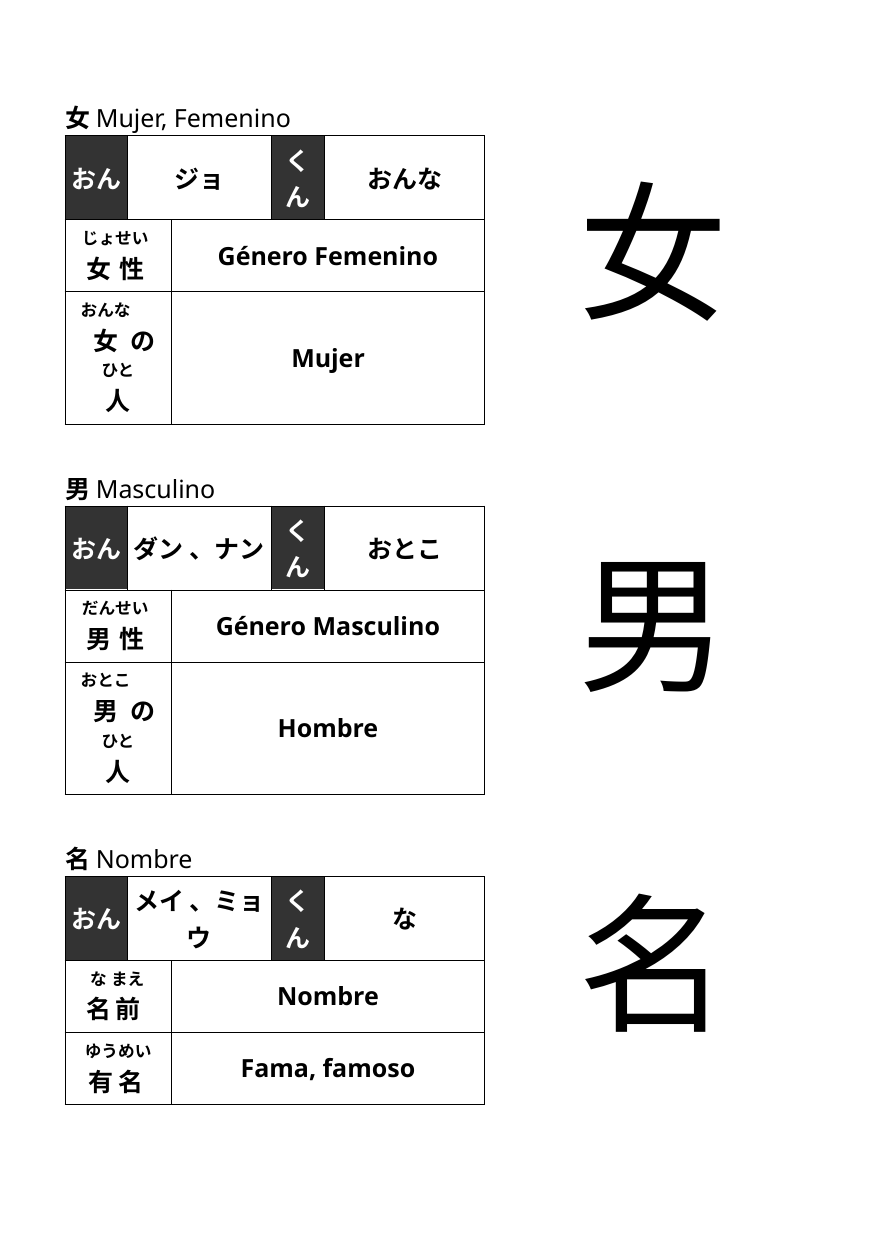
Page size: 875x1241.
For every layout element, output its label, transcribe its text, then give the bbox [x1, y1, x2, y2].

table_header くん [272, 877, 324, 960]
table_header な [325, 877, 484, 960]
table_cell Fama, famoso [172, 1033, 484, 1104]
table_cell 女おんなの人ひと [66, 292, 171, 423]
table_cell 男だん性せい [66, 591, 171, 662]
table_cell 男おとこの人ひと [66, 663, 171, 794]
table_cell Hombre [172, 663, 484, 794]
table_header 女 [490, 59, 815, 429]
table_header おん [66, 136, 127, 219]
table_cell Mujer [172, 292, 484, 423]
table_header おとこ [325, 507, 484, 589]
table_header ジョ [128, 136, 271, 219]
table_cell 名な前まえ [66, 961, 171, 1032]
table_cell 男 Masculino [59, 430, 490, 800]
table_header おん [66, 877, 127, 960]
table_cell Género Femenino [172, 220, 484, 291]
table_header くん [272, 136, 324, 219]
table_cell 有ゆう名めい [66, 1033, 171, 1104]
table_cell 名 Nombre [59, 800, 490, 1110]
table_cell 女じょ性せい [66, 220, 171, 291]
table_header 女 Mujer, Femenino [59, 59, 490, 429]
table_cell Nombre [172, 961, 484, 1032]
table_header おん [66, 507, 127, 589]
table_header ダン 、ナン [128, 507, 271, 589]
table_cell 名 [490, 800, 815, 1110]
table_header メイ 、ミョウ [128, 877, 271, 960]
table_header おんな [325, 136, 484, 219]
table_cell 男 [490, 430, 815, 800]
table_cell Género Masculino [172, 591, 484, 662]
table_header くん [272, 507, 324, 589]
